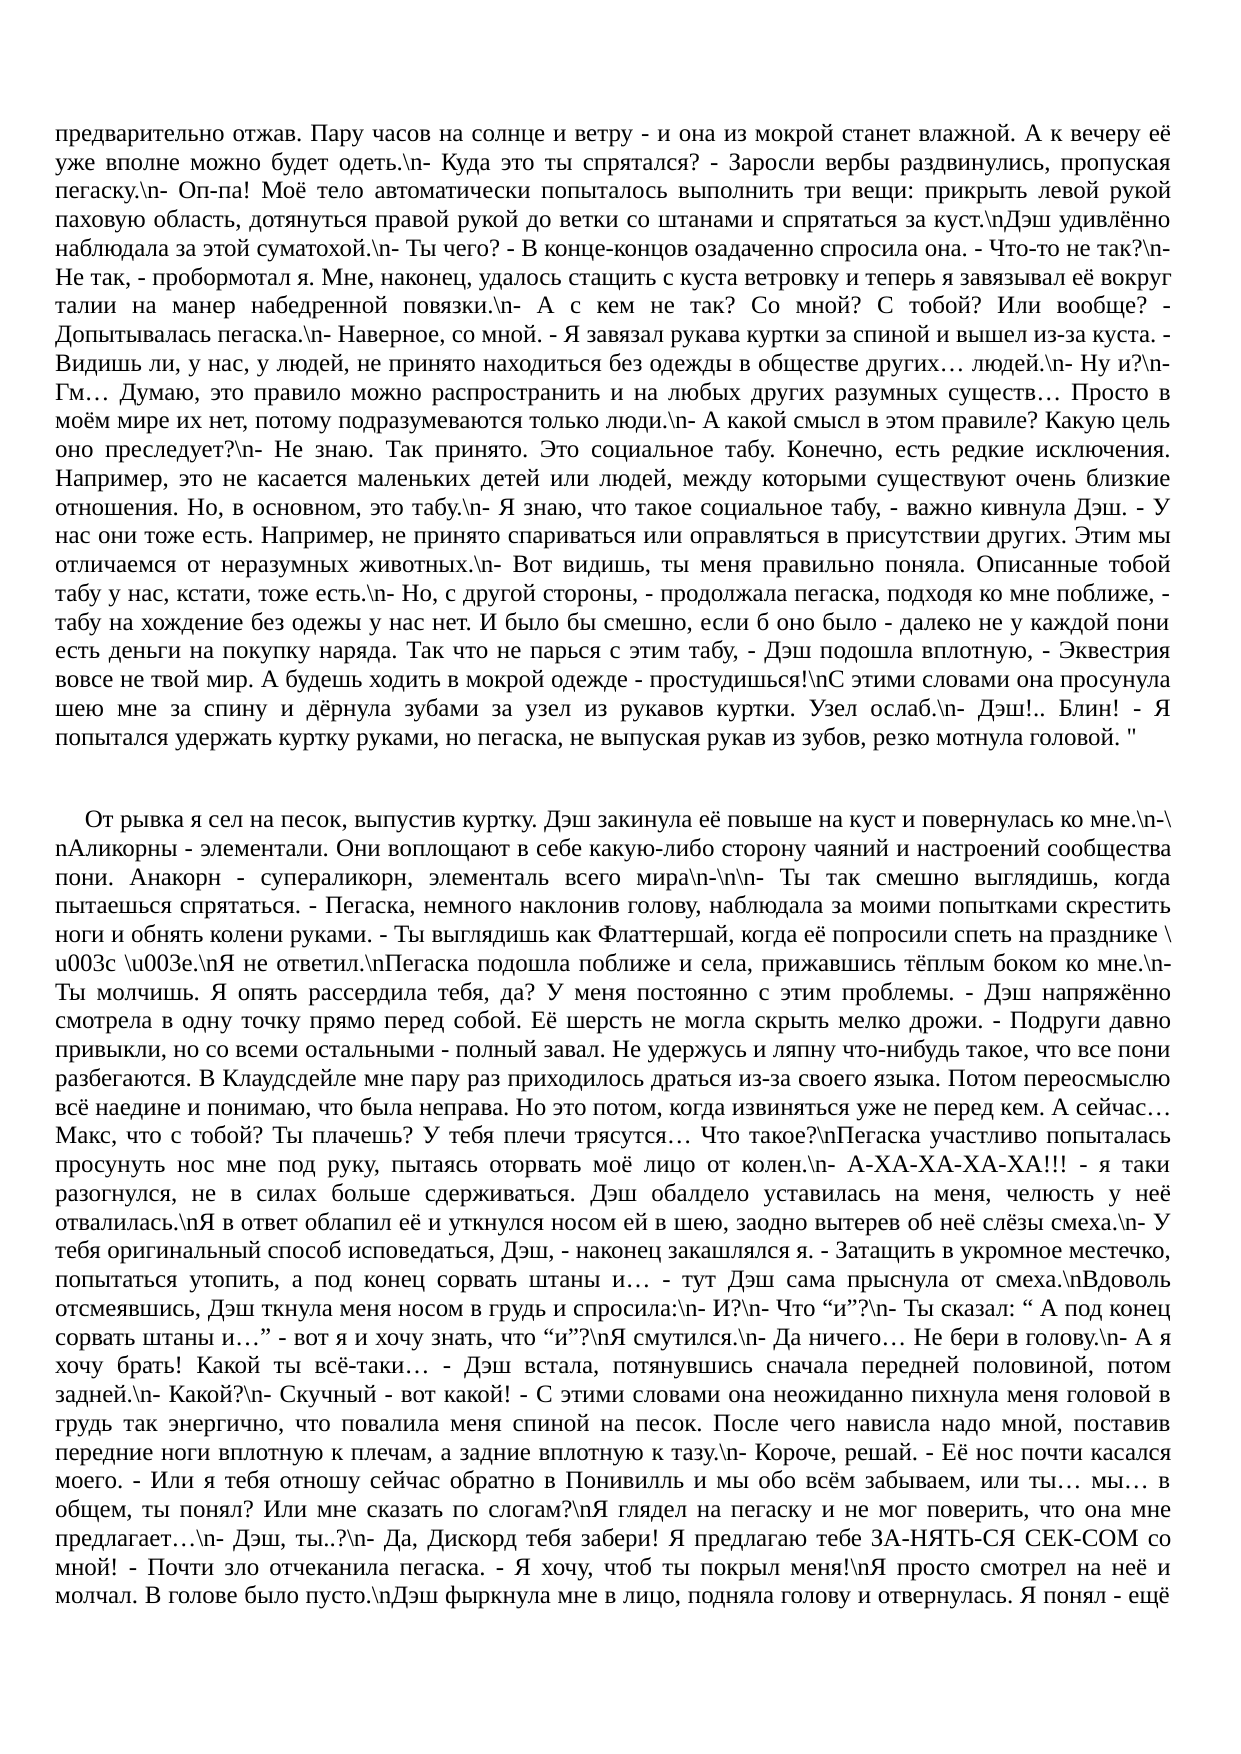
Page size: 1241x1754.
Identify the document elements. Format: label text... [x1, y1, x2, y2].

text предварительно отжав. Пару часов на солнце и ветру - и она из мокрой станет влажной. А к вечеру её уже вполне можно будет одеть.\n- Куда это ты спрятался? - Заросли вербы раздвинулись, пропуская пегаску.\n- Оп-па! Моё тело автоматически попыталось выполнить три вещи: прикрыть левой рукой паховую область, дотянуться правой рукой до ветки со штанами и спрятаться за куст.\nДэш удивлённо наблюдала за этой суматохой.\n- Ты чего? - В конце-концов озадаченно спросила она. - Что-то не так?\n- Не так, - пробормотал я. Мне, наконец, удалось стащить с куста ветровку и теперь я завязывал её вокруг талии на манер набедренной повязки.\n- А с кем не так? Со мной? С тобой? Или вообще? - Допытывалась пегаска.\n- Наверное, со мной. - Я завязал рукава куртки за спиной и вышел из-за куста. - Видишь ли, у нас, у людей, не принято находиться без одежды в обществе других… людей.\n- Ну и?\n- Гм… Думаю, это правило можно распространить и на любых других разумных существ… Просто в моём мире их нет, потому подразумеваются только люди.\n- А какой смысл в этом правиле? Какую цель оно преследует?\n- Не знаю. Так принято. Это социальное табу. Конечно, есть редкие исключения. Например, это не касается маленьких детей или людей, между которыми существуют очень близкие отношения. Но, в основном, это табу.\n- Я знаю, что такое социальное табу, - важно кивнула Дэш. - У нас они тоже есть. Например, не принято спариваться или оправляться в присутствии других. Этим мы отличаемся от неразумных животных.\n- Вот видишь, ты меня правильно поняла. Описанные тобой табу у нас, кстати, тоже есть.\n- Но, с другой стороны, - продолжала пегаска, подходя ко мне поближе, - табу на хождение без одежы у нас нет. И было бы смешно, если б оно было - далеко не у каждой пони есть деньги на покупку наряда. Так что не парься с этим табу, - Дэш подошла вплотную, - Эквестрия вовсе не твой мир. А будешь ходить в мокрой одежде - простудишься!\nС этими словами она просунула шею мне за спину и дёрнула зубами за узел из рукавов куртки. Узел ослаб.\n- Дэш!.. Блин! - Я попытался удержать куртку руками, но пегаска, не выпуская рукав из зубов, резко мотнула головой. " [55, 118, 1172, 751]
text От рывка я сел на песок, выпустив куртку. Дэш закинула её повыше на куст и повернулась ко мне.\n-\nАликорны - элементали. Они воплощают в себе какую-либо сторону чаяний и настроений сообщества пони. Анакорн - супераликорн, элементаль всего мира\n-\n\n- Ты так смешно выглядишь, когда пытаешься спрятаться. - Пегаска, немного наклонив голову, наблюдала за моими попытками скрестить ноги и обнять колени руками. - Ты выглядишь как Флаттершай, когда её попросили спеть на празднике \u003c \u003e.\nЯ не ответил.\nПегаска подошла поближе и села, прижавшись тёплым боком ко мне.\n- Ты молчишь. Я опять рассердила тебя, да? У меня постоянно с этим проблемы. - Дэш напряжённо смотрела в одну точку прямо перед собой. Её шерсть не могла скрыть мелко дрожи. - Подруги давно привыкли, но со всеми остальными - полный завал. Не удержусь и ляпну что-нибудь такое, что все пони разбегаются. В Клаудсдейле мне пару раз приходилось драться из-за своего языка. Потом переосмыслю всё наедине и понимаю, что была неправа. Но это потом, когда извиняться уже не перед кем. А сейчас… Макс, что с тобой? Ты плачешь? У тебя плечи трясутся… Что такое?\nПегаска участливо попыталась просунуть нос мне под руку, пытаясь оторвать моё лицо от колен.\n- А-ХА-ХА-ХА-ХА!!! - я таки разогнулся, не в силах больше сдерживаться. Дэш обалдело уставилась на меня, челюсть у неё отвалилась.\nЯ в ответ облапил её и уткнулся носом ей в шею, заодно вытерев об неё слёзы смеха.\n- У тебя оригинальный способ исповедаться, Дэш, - наконец закашлялся я. - Затащить в укромное местечко, попытаться утопить, а под конец сорвать штаны и… - тут Дэш сама прыснула от смеха.\nВдоволь отсмеявшись, Дэш ткнула меня носом в грудь и спросила:\n- И?\n- Что “и”?\n- Ты сказал: “ А под конец сорвать штаны и…” - вот я и хочу знать, что “и”?\nЯ смутился.\n- Да ничего… Не бери в голову.\n- А я хочу брать! Какой ты всё-таки… - Дэш встала, потянувшись сначала передней половиной, потом задней.\n- Какой?\n- Скучный - вот какой! - С этими словами она неожиданно пихнула меня головой в грудь так энергично, что повалила меня спиной на песок. После чего нависла надо мной, поставив передние ноги вплотную к плечам, а задние вплотную к тазу.\n- Короче, решай. - Её нос почти касался моего. - Или я тебя отношу сейчас обратно в Понивилль и мы обо всём забываем, или ты… мы… в общем, ты понял? Или мне сказать по слогам?\nЯ глядел на пегаску и не мог поверить, что она мне предлагает…\n- Дэш, ты..?\n- Да, Дискорд тебя забери! Я предлагаю тебе ЗА-НЯТЬ-СЯ СЕК-СОМ со мной! - Почти зло отчеканила пегаска. - Я хочу, чтоб ты покрыл меня!\nЯ просто смотрел на неё и молчал. В голове было пусто.\nДэш фыркнула мне в лицо, подняла голову и отвернулась. Я понял - ещё [55, 804, 1172, 1609]
